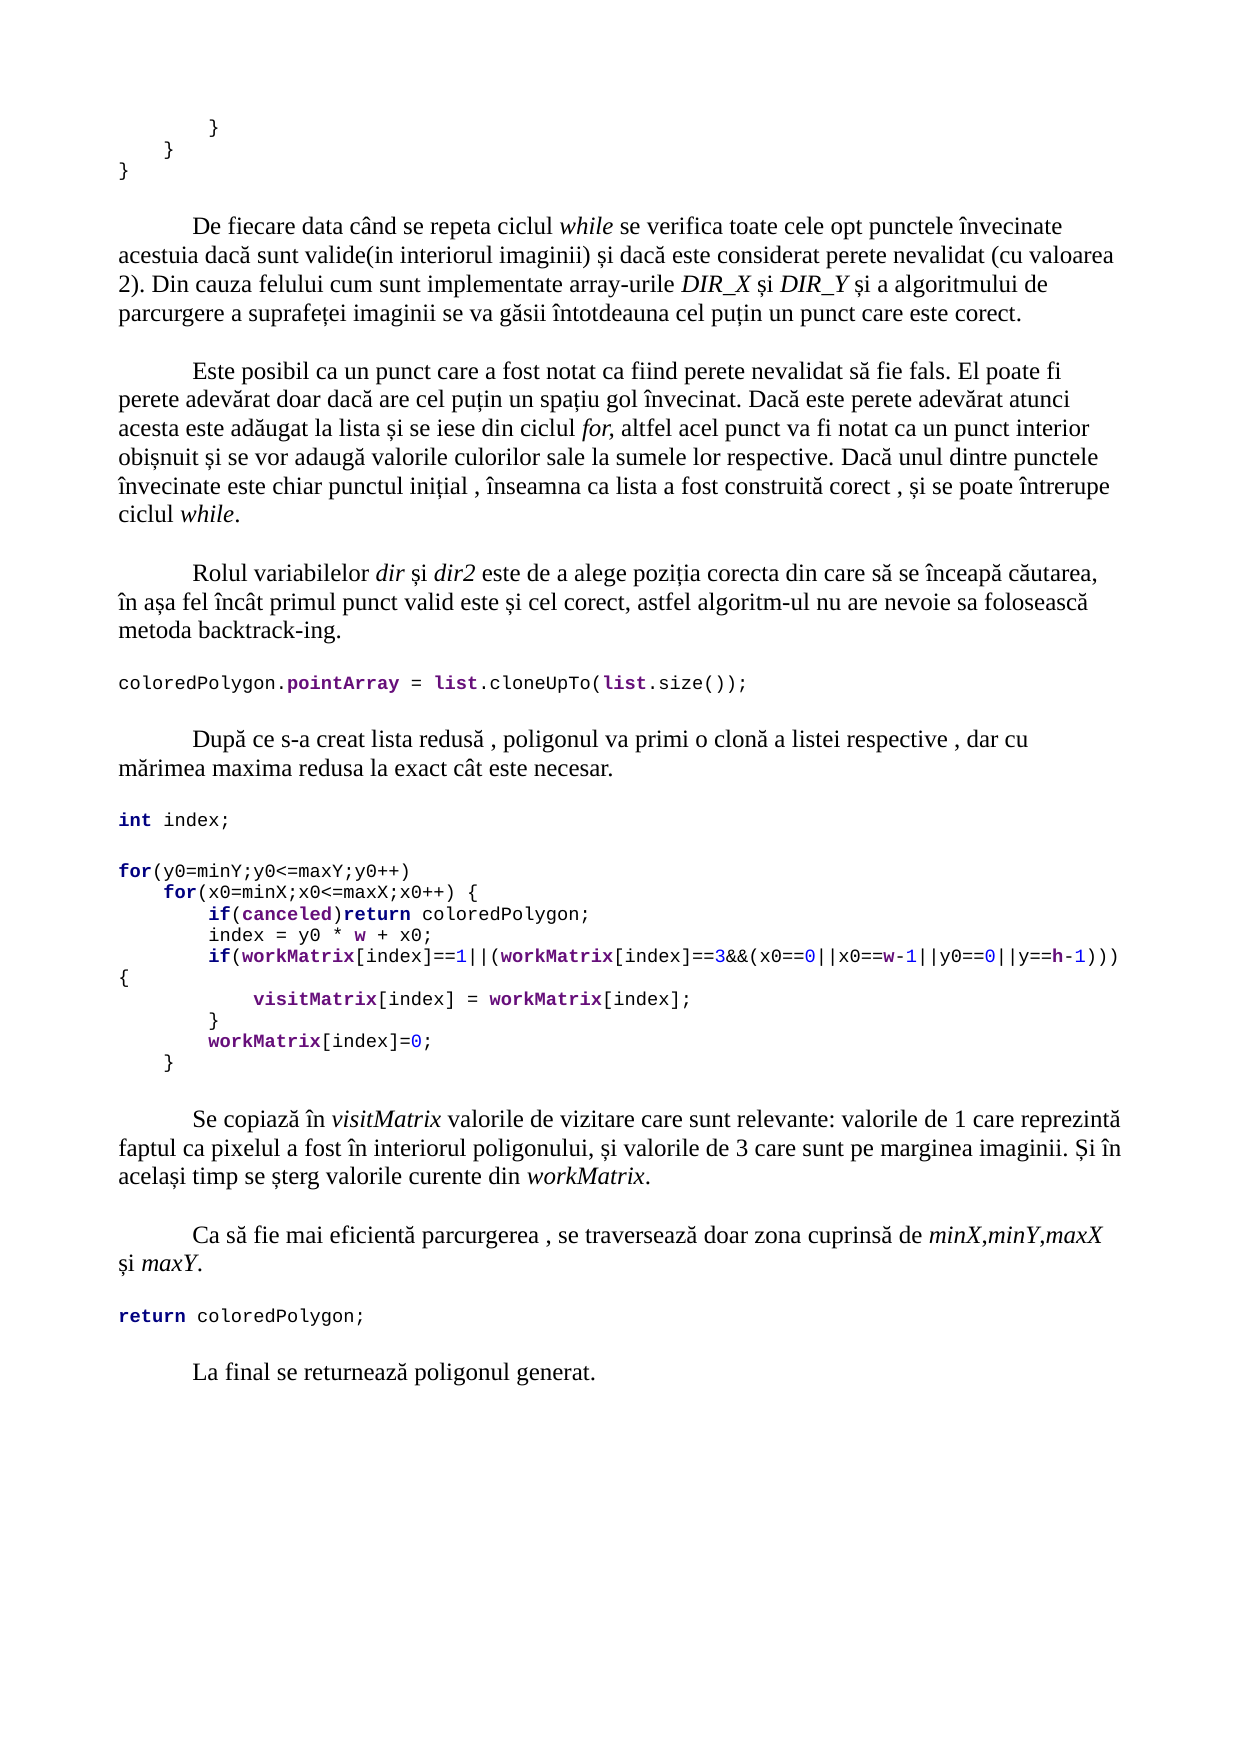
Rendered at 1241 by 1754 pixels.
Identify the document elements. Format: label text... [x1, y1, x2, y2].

text Rolul variabilelor dir și dir2 este de a alege poziția corecta din care să se înceapă căutarea, în așa fel încât primul punct valid este și cel corect, astfel algoritm-ul nu are nevoie sa folosească metoda backtrack-ing. [118, 558, 1122, 644]
text De fiecare data când se repeta ciclul while se verifica toate cele opt punctele învecinate acestuia dacă sunt valide(in interiorul imaginii) și dacă este considerat perete nevalidat (cu valoarea 2). Din cauza felului cum sunt implementate array-urile DIR_X și DIR_Y și a algoritmului de parcurgere a suprafeței imaginii se va găsii întotdeauna cel puțin un punct care este corect. [118, 211, 1122, 326]
text Se copiază în visitMatrix valorile de vizitare care sunt relevante: valorile de 1 care reprezintă faptul ca pixelul a fost în interiorul poligonului, și valorile de 3 care sunt pe marginea imaginii. Și în același timp se șterg valorile curente din workMatrix. [118, 1104, 1122, 1190]
text if(canceled)return coloredPolygon; [118, 904, 1122, 926]
text coloredPolygon.pointArray = list.cloneUpTo(list.size()); [118, 673, 1122, 695]
text Ca să fie mai eficientă parcurgerea , se traversează doar zona cuprinsă de minX,minY,maxX și maxY. [118, 1220, 1122, 1277]
text După ce s-a creat lista redusă , poligonul va primi o clonă a listei respective , dar cu mărimea maxima redusa la exact cât este necesar. [118, 724, 1122, 782]
text visitMatrix[index] = workMatrix[index]; [118, 989, 1122, 1011]
text index = y0 * w + x0; [118, 926, 1122, 947]
text workMatrix[index]=0; [118, 1032, 1122, 1053]
text return coloredPolygon; [118, 1307, 1122, 1328]
text } [118, 1053, 1122, 1074]
text } [118, 139, 1122, 161]
text for(x0=minX;x0<=maxX;x0++) { [118, 883, 1122, 904]
text int index; [118, 811, 1122, 832]
text } [118, 1011, 1122, 1032]
text if(workMatrix[index]==1||(workMatrix[index]==3&&(x0==0||x0==w-1||y0==0||y==h-1))){ [118, 947, 1122, 989]
text } [118, 118, 1122, 139]
text Este posibil ca un punct care a fost notat ca fiind perete nevalidat să fie fals. El poate fi perete adevărat doar dacă are cel puțin un spațiu gol învecinat. Dacă este perete adevărat atunci acesta este adăugat la lista și se iese din ciclul for, altfel acel punct va fi notat ca un punct interior obișnuit și se vor adaugă valorile culorilor sale la sumele lor respective. Dacă unul dintre punctele învecinate este chiar punctul inițial , înseamna ca lista a fost construită corect , și se poate întrerupe ciclul while. [118, 356, 1122, 528]
text La final se returnează poligonul generat. [118, 1357, 1122, 1386]
text for(y0=minY;y0<=maxY;y0++) [118, 862, 1122, 883]
text } [118, 161, 1122, 182]
